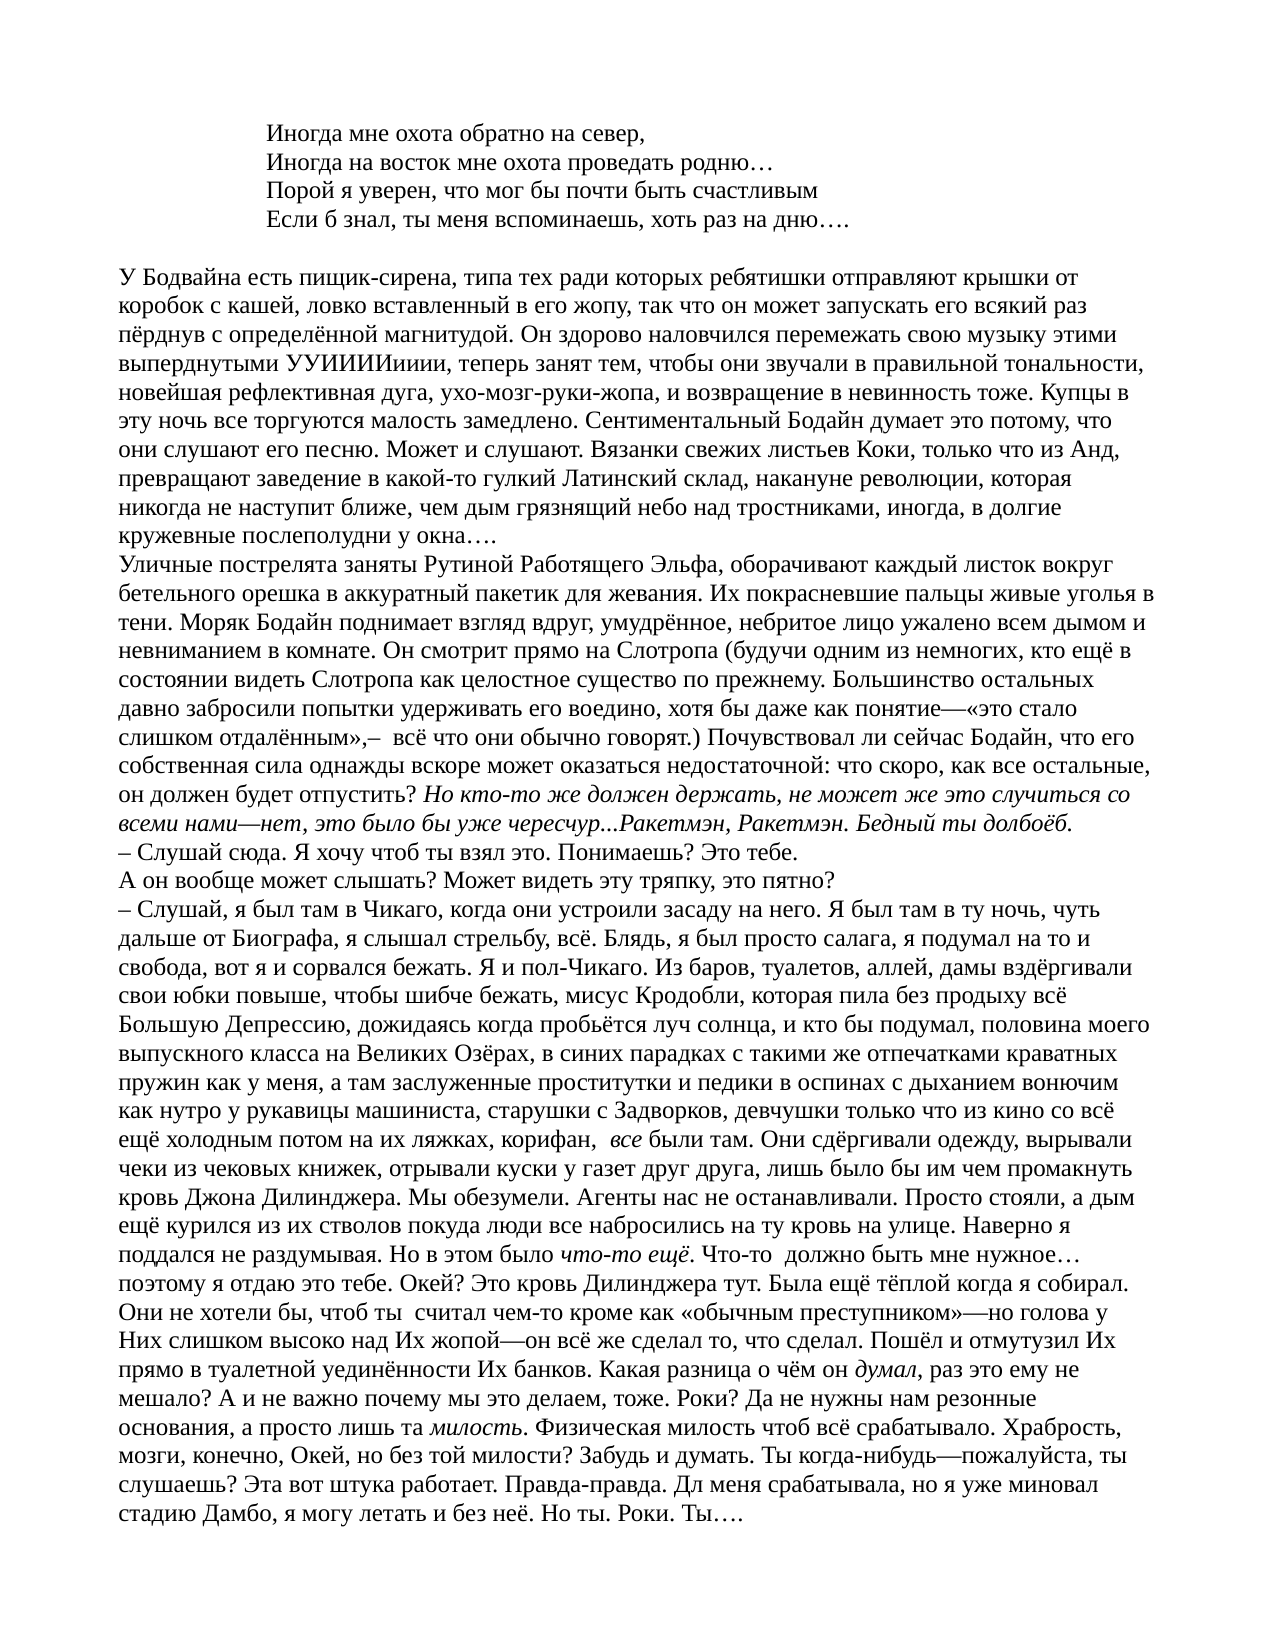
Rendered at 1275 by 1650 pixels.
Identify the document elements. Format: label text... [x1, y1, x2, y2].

text – Слушай, я был там в Чикаго, когда они устроили засаду на него. Я был там в ту ночь, чуть дальше от Биографа, я слышал стрельбу, всё. Блядь, я был просто салага, я подумал на то и свобода, вот я и сорвался бежать. Я и пол-Чикаго. Из баров, туалетов, аллей, дамы вздёргивали свои юбки повыше, чтобы шибче бежать, мисус Кродобли, которая пила без продыху всё Большую Депрессию, дожидаясь когда пробьётся луч солнца, и кто бы подумал, половина моего выпускного класса на Великих Озёрах, в синих парадках с такими же отпечатками краватных пружин как у меня, а там заслуженные проститутки и педики в оспинах с дыханием вонючим как нутро у рукавицы машиниста, старушки с Задворков, девчушки только что из кино со всё ещё холодным потом на их ляжках, корифан, все были там. Они сдёргивали одежду, вырывали чеки из чековых книжек, отрывали куски у газет друг друга, лишь было бы им чем промакнуть кровь Джона Дилинджера. Мы обезумели. Агенты нас не останавливали. Просто стояли, а дым ещё курился из их стволов покуда люди все набросились на ту кровь на улице. Наверно я поддался не раздумывая. Но в этом было что-то ещё. Что-то должно быть мне нужное… поэтому я отдаю это тебе. Окей? Это кровь Дилинджера тут. Была ещё тёплой когда я собирал. Они не хотели бы, чтоб ты считал чем-то кроме как «обычным преступником»—но голова у Них слишком высоко над Их жопой—он всё же сделал то, что сделал. Пошёл и отмутузил Их прямо в туалетной уединённости Их банков. Какая разница о чём он думал, раз это ему не мешало? А и не важно почему мы это делаем, тоже. Роки? Да не нужны нам резонные основания, а просто лишь та милость. Физическая милость чтоб всё срабатывало. Храбрость, мозги, конечно, Окей, но без той милости? Забудь и думать. Ты когда-нибудь—пожалуйста, ты слушаешь? Эта вот штука работает. Правда-правда. Дл меня срабатывала, но я уже миновал стадию Дамбо, я могу летать и без неё. Но ты. Роки. Ты…. [118, 894, 1157, 1527]
text А он вообще может слышать? Может видеть эту тряпку, это пятно? [118, 866, 1157, 894]
text У Бодвайна есть пищик-сирена, типа тех ради которых ребятишки отправляют крышки от коробок с кашей, ловко вставленный в его жопу, так что он может запускать его всякий раз пёрднув с определённой магнитудой. Он здорово наловчился перемежать свою музыку этими выперднутыми УУИИИИииии, теперь занят тем, чтобы они звучали в правильной тональности, новейшая рефлективная дуга, ухо-мозг-руки-жопа, и возвращение в невинность тоже. Купцы в эту ночь все торгуются малость замедлено. Сентиментальный Бодайн думает это потому, что они слушают его песню. Может и слушают. Вязанки свежих листьев Коки, только что из Анд, превращают заведение в какой-то гулкий Латинский склад, накануне революции, которая никогда не наступит ближе, чем дым грязнящий небо над тростниками, иногда, в долгие кружевные послеполудни у окна…. [118, 262, 1157, 549]
text Уличные пострелята заняты Рутиной Работящего Эльфа, оборачивают каждый листок вокруг бетельного орешка в аккуратный пакетик для жевания. Их покрасневшие пальцы живые уголья в тени. Моряк Бодайн поднимает взгляд вдруг, умудрённое, небритое лицо ужалено всем дымом и невниманием в комнате. Он смотрит прямо на Слотропа (будучи одним из немногих, кто ещё в состоянии видеть Слотропа как целостное существо по прежнему. Большинство остальных давно забросили попытки удерживать его воедино, хотя бы даже как понятие—«это стало слишком отдалённым»,– всё что они обычно говорят.) Почувствовал ли сейчас Бодайн, что его собственная сила однажды вскоре может оказаться недостаточной: что скоро, как все остальные, он должен будет отпустить? Но кто-то же должен держать, не может же это случиться со всеми нами—нет, это было бы уже чересчур...Ракетмэн, Ракетмэн. Бедный ты долбоёб. [118, 549, 1157, 837]
text Иногда на восток мне охота проведать родню… [266, 147, 1157, 176]
text Порой я уверен, что мог бы почти быть счастливым [266, 176, 1157, 204]
text Иногда мне охота обратно на север, [266, 118, 1157, 147]
text – Слушай сюда. Я хочу чтоб ты взял это. Понимаешь? Это тебе. [118, 837, 1157, 866]
text Если б знал, ты меня вспоминаешь, хоть раз на дню…. [266, 204, 1157, 233]
